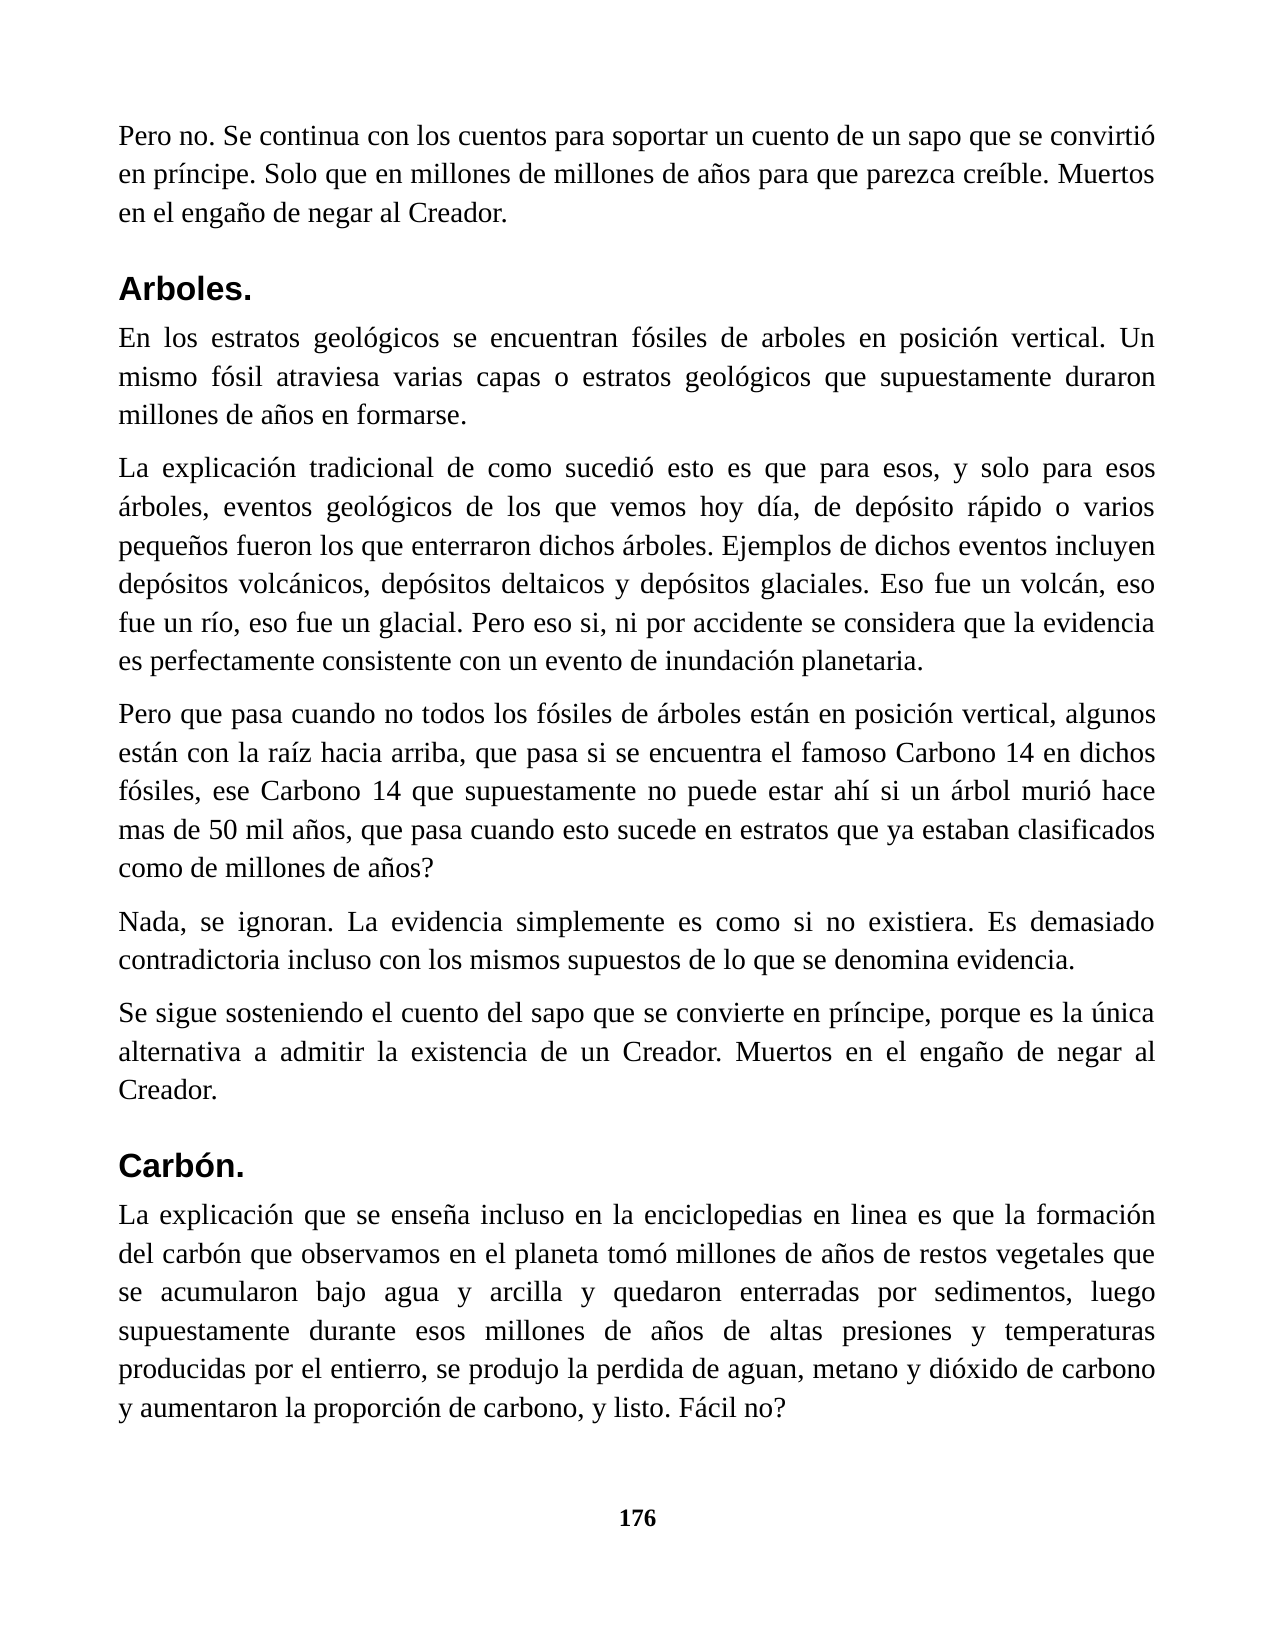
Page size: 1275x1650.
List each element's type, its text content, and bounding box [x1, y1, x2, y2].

text En los estratos geológicos se encuentran fósiles de arboles en posición vertical. Un mismo fósil atraviesa varias capas o estratos geológicos que supuestamente duraron millones de años en formarse. [118, 320, 1157, 431]
text Pero que pasa cuando no todos los fósiles de árboles están en posición vertical, algunos están con la raíz hacia arriba, que pasa si se encuentra el famoso Carbono 14 en dichos fósiles, ese Carbono 14 que supuestamente no puede estar ahí si un árbol murió hace mas de 50 mil años, que pasa cuando esto sucede en estratos que ya estaban clasificados como de millones de años? [118, 696, 1157, 884]
text Nada, se ignoran. La evidencia simplemente es como si no existiera. Es demasiado contradictoria incluso con los mismos supuestos de lo que se denomina evidencia. [118, 904, 1157, 976]
text Se sigue sosteniendo el cuento del sapo que se convierte en príncipe, porque es la única alternativa a admitir la existencia de un Creador. Muertos en el engaño de negar al Creador. [118, 995, 1157, 1106]
text La explicación que se enseña incluso en la enciclopedias en linea es que la formación del carbón que observamos en el planeta tomó millones de años de restos vegetales que se acumularon bajo agua y arcilla y quedaron enterradas por sedimentos, luego supuestamente durante esos millones de años de altas presiones y temperaturas producidas por el entierro, se produjo la perdida de aguan, metano y dióxido de carbono y aumentaron la proporción de carbono, y listo. Fácil no? [118, 1197, 1157, 1424]
subtitle Carbón. [118, 1146, 1157, 1185]
text Pero no. Se continua con los cuentos para soportar un cuento de un sapo que se convirtió en príncipe. Solo que en millones de millones de años para que parezca creíble. Muertos en el engaño de negar al Creador. [118, 118, 1157, 229]
text La explicación tradicional de como sucedió esto es que para esos, y solo para esos árboles, eventos geológicos de los que vemos hoy día, de depósito rápido o varios pequeños fueron los que enterraron dichos árboles. Ejemplos de dichos eventos incluyen depósitos volcánicos, depósitos deltaicos y depósitos glaciales. Eso fue un volcán, eso fue un río, eso fue un glacial. Pero eso si, ni por accidente se considera que la evidencia es perfectamente consistente con un evento de inundación planetaria. [118, 451, 1157, 677]
subtitle Arboles. [118, 269, 1157, 308]
